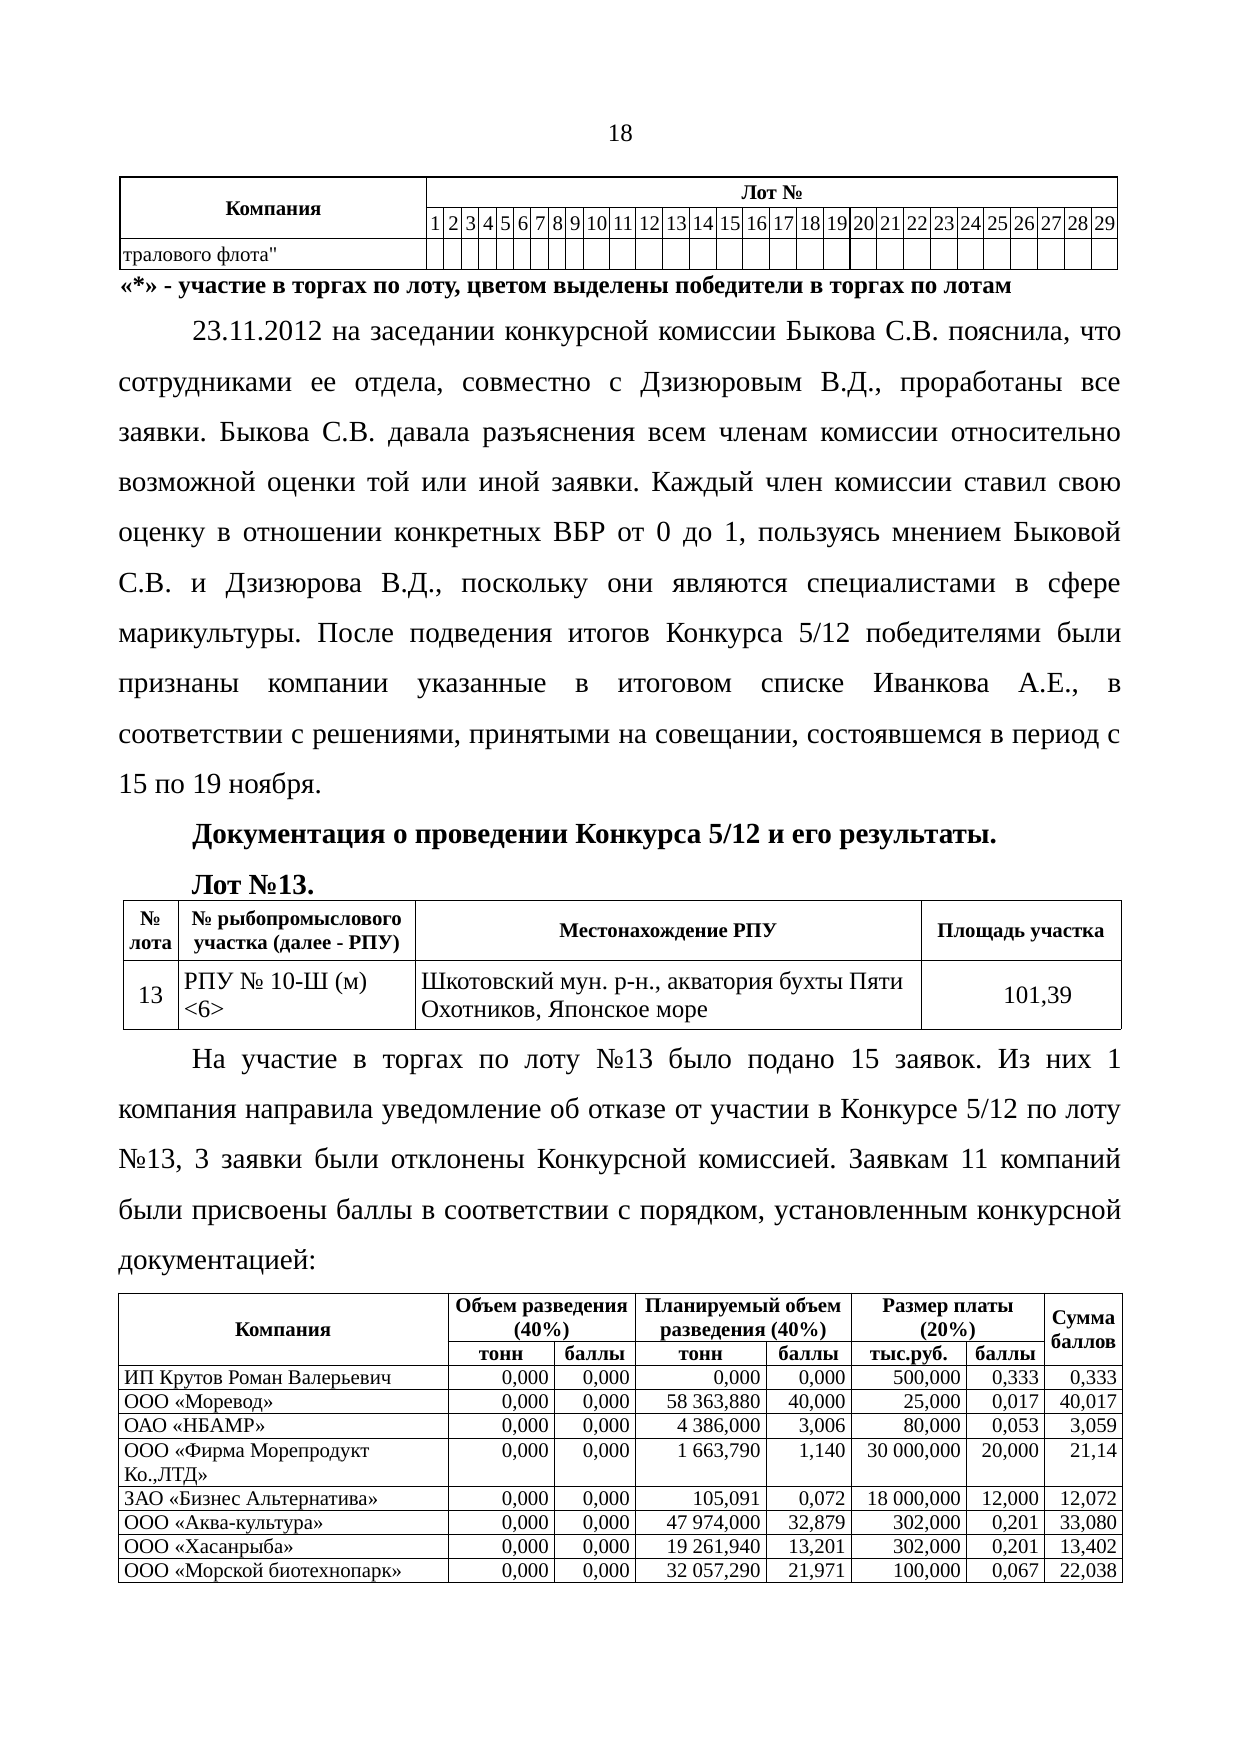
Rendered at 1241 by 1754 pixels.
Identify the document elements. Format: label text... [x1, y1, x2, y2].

table_cell [444, 239, 461, 269]
table_cell [931, 239, 957, 269]
table_cell 0,000 [636, 1366, 766, 1389]
table_cell 18 [797, 208, 823, 238]
table_cell ЗАО «Бизнес Альтернатива» [119, 1487, 448, 1510]
table_cell тралового флота" [121, 239, 426, 269]
table_cell [904, 239, 930, 269]
table_cell 1 663,790 [636, 1439, 766, 1486]
table_cell [636, 239, 662, 269]
table_cell 0,000 [555, 1366, 635, 1389]
table_cell тонн [636, 1342, 766, 1365]
table_cell 25,000 [852, 1390, 966, 1413]
table_cell 0,201 [967, 1511, 1044, 1534]
table_cell 0,000 [767, 1366, 851, 1389]
table_cell 17 [770, 208, 796, 238]
table_cell 7 [531, 208, 548, 238]
table_cell 0,000 [555, 1559, 635, 1582]
table_cell 0,000 [555, 1487, 635, 1510]
table_cell 47 974,000 [636, 1511, 766, 1534]
text Документация о проведении Конкурса 5/12 и его результаты. [118, 816, 1122, 850]
table_header № лота [124, 901, 178, 960]
table_cell [427, 239, 443, 269]
table_cell 27 [1038, 208, 1064, 238]
table_cell [743, 239, 769, 269]
table_cell [462, 239, 478, 269]
table_cell [690, 239, 716, 269]
table_cell 20 [851, 208, 876, 238]
table_cell [1092, 239, 1117, 269]
table_cell 23 [931, 208, 957, 238]
table_cell 25 [984, 208, 1010, 238]
table_header Компания [121, 178, 426, 238]
table_cell 0,000 [449, 1511, 554, 1534]
table_cell 30 000,000 [852, 1439, 966, 1486]
table_cell 28 [1065, 208, 1091, 238]
table_cell 21,971 [767, 1559, 851, 1582]
table_cell [1038, 239, 1064, 269]
text 23.11.2012 на заседании конкурсной комиссии Быкова С.В. пояснила, что сотрудниками ее отдела, совместно с Дзизюровым В.Д., проработаны все заявки. Быкова С.В. давала разъяснения всем членам комиссии относительно возможной оценки той или иной заявки. Каждый член комиссии ставил свою оценку в отношении конкретных ВБР от 0 до 1, пользуясь мнением Быковой С.В. и Дзизюрова В.Д., поскольку они являются специалистами в сфере марикультуры. После подведения итогов Конкурса 5/12 победителями были признаны компании указанные в итоговом списке Иванкова А.Е., в соответствии с решениями, принятыми на совещании, состоявшемся в период с 15 по 19 ноября. [118, 313, 1122, 800]
table_cell РПУ № 10-Ш (м) <6> [179, 961, 415, 1029]
table_cell 19 261,940 [636, 1535, 766, 1558]
text Лот №13. [118, 867, 1122, 900]
table_cell ООО «Хасанрыба» [119, 1535, 448, 1558]
text «*» - участие в торгах по лоту, цветом выделены победители в торгах по лотам [118, 270, 1122, 299]
table_header Местонахождение РПУ [416, 901, 921, 960]
table_cell 302,000 [852, 1511, 966, 1534]
table_cell 500,000 [852, 1366, 966, 1389]
table_cell 302,000 [852, 1535, 966, 1558]
table_cell баллы [767, 1342, 851, 1365]
table_cell [770, 239, 796, 269]
table_cell 22,038 [1045, 1559, 1122, 1582]
table_header Лот № [427, 178, 1117, 207]
table_cell 100,000 [852, 1559, 966, 1582]
table_cell 1,140 [767, 1439, 851, 1486]
table_cell 5 [497, 208, 513, 238]
table_cell ОАО «НБАМР» [119, 1414, 448, 1437]
table_cell 24 [958, 208, 983, 238]
table_cell 8 [549, 208, 565, 238]
table_cell 3,006 [767, 1414, 851, 1437]
table_cell 21,14 [1045, 1439, 1122, 1486]
table_cell [566, 239, 583, 269]
table_cell 0,000 [555, 1390, 635, 1413]
table_cell [851, 239, 876, 269]
table_cell 1 [427, 208, 443, 238]
table_cell ИП Крутов Роман Валерьевич [119, 1366, 448, 1389]
table_cell 3,059 [1045, 1414, 1122, 1437]
table_cell 0,000 [449, 1535, 554, 1558]
table_cell тонн [449, 1342, 554, 1365]
table_cell * [479, 239, 496, 269]
table_cell 0,000 [449, 1366, 554, 1389]
table_cell [663, 239, 689, 269]
table_cell [610, 239, 635, 269]
table_cell [584, 239, 609, 269]
table_cell 0,000 [449, 1559, 554, 1582]
table_cell 18 000,000 [852, 1487, 966, 1510]
table_header Размер платы (20%) [852, 1294, 1044, 1341]
table_cell 0,000 [449, 1390, 554, 1413]
table_cell 2 [444, 208, 461, 238]
table_cell 0,000 [449, 1487, 554, 1510]
table_cell 0,333 [1045, 1366, 1122, 1389]
table_cell 32,879 [767, 1511, 851, 1534]
table_cell [514, 239, 530, 269]
table_cell 32 057,290 [636, 1559, 766, 1582]
table_cell 16 [743, 208, 769, 238]
table_cell 13 [663, 208, 689, 238]
table_cell баллы [967, 1342, 1044, 1365]
table_cell 0,000 [555, 1511, 635, 1534]
table_cell 10 [584, 208, 609, 238]
table_cell 14 [690, 208, 716, 238]
table_cell 0,053 [967, 1414, 1044, 1437]
table_cell [984, 239, 1010, 269]
table_cell [958, 239, 983, 269]
table_cell 13,402 [1045, 1535, 1122, 1558]
table_cell 40,017 [1045, 1390, 1122, 1413]
table_cell 0,333 [967, 1366, 1044, 1389]
table_cell 0,000 [449, 1414, 554, 1437]
table_header Сумма баллов [1045, 1294, 1122, 1365]
table_cell ООО «Фирма Морепродукт Ко.,ЛТД» [119, 1439, 448, 1486]
table_cell * [497, 239, 513, 269]
table_cell 9 [566, 208, 583, 238]
table_cell [717, 239, 742, 269]
table_cell 15 [717, 208, 742, 238]
table_header № рыбопромыслового участка (далее - РПУ) [179, 901, 415, 960]
table_cell 0,000 [449, 1439, 554, 1486]
table_cell баллы [555, 1342, 635, 1365]
table_cell [824, 239, 849, 269]
table_header Площадь участка [922, 901, 1121, 960]
table_cell 20,000 [967, 1439, 1044, 1486]
table_cell 80,000 [852, 1414, 966, 1437]
table_cell 13,201 [767, 1535, 851, 1558]
table_cell 0,072 [767, 1487, 851, 1510]
table_cell 26 [1011, 208, 1037, 238]
table_header Объем разведения (40%) [449, 1294, 635, 1341]
table_cell [797, 239, 823, 269]
table_cell 22 [904, 208, 930, 238]
table_cell 0,000 [555, 1535, 635, 1558]
table_cell 105,091 [636, 1487, 766, 1510]
table_cell [549, 239, 565, 269]
table_cell 12,000 [967, 1487, 1044, 1510]
table_cell [877, 239, 903, 269]
table_cell 4 [479, 208, 496, 238]
table_cell 33,080 [1045, 1511, 1122, 1534]
text На участие в торгах по лоту №13 было подано 15 заявок. Из них 1 компания направила уведомление об отказе от участии в Конкурсе 5/12 по лоту №13, 3 заявки были отклонены Конкурсной комиссией. Заявкам 11 компаний были присвоены баллы в соответствии с порядком, установленным конкурсной документацией: [118, 1041, 1122, 1276]
table_cell 0,017 [967, 1390, 1044, 1413]
table_cell 13 [124, 961, 178, 1029]
table_cell 0,000 [555, 1414, 635, 1437]
table_cell 0,201 [967, 1535, 1044, 1558]
table_header Планируемый объем разведения (40%) [636, 1294, 851, 1341]
table_cell 6 [514, 208, 530, 238]
table_cell ООО «Морской биотехнопарк» [119, 1559, 448, 1582]
table_cell [1011, 239, 1037, 269]
table_cell 40,000 [767, 1390, 851, 1413]
table_cell Шкотовский мун. р-н., акватория бухты Пяти Охотников, Японское море [416, 961, 921, 1029]
table_cell [1065, 239, 1091, 269]
table_cell 21 [877, 208, 903, 238]
table_cell [531, 239, 548, 269]
table_cell 12,072 [1045, 1487, 1122, 1510]
table_cell 12 [636, 208, 662, 238]
table_cell 58 363,880 [636, 1390, 766, 1413]
table_cell ООО «Моревод» [119, 1390, 448, 1413]
table_cell 4 386,000 [636, 1414, 766, 1437]
table_cell 0,067 [967, 1559, 1044, 1582]
table_cell 11 [610, 208, 635, 238]
table_cell 19 [824, 208, 849, 238]
table_cell 29 [1092, 208, 1117, 238]
table_cell 0,000 [555, 1439, 635, 1486]
table_cell ООО «Аква-культура» [119, 1511, 448, 1534]
table_header Компания [119, 1294, 448, 1365]
table_cell 3 [462, 208, 478, 238]
table_cell тыс.руб. [852, 1342, 966, 1365]
table_cell 101,39 [922, 961, 1121, 1029]
